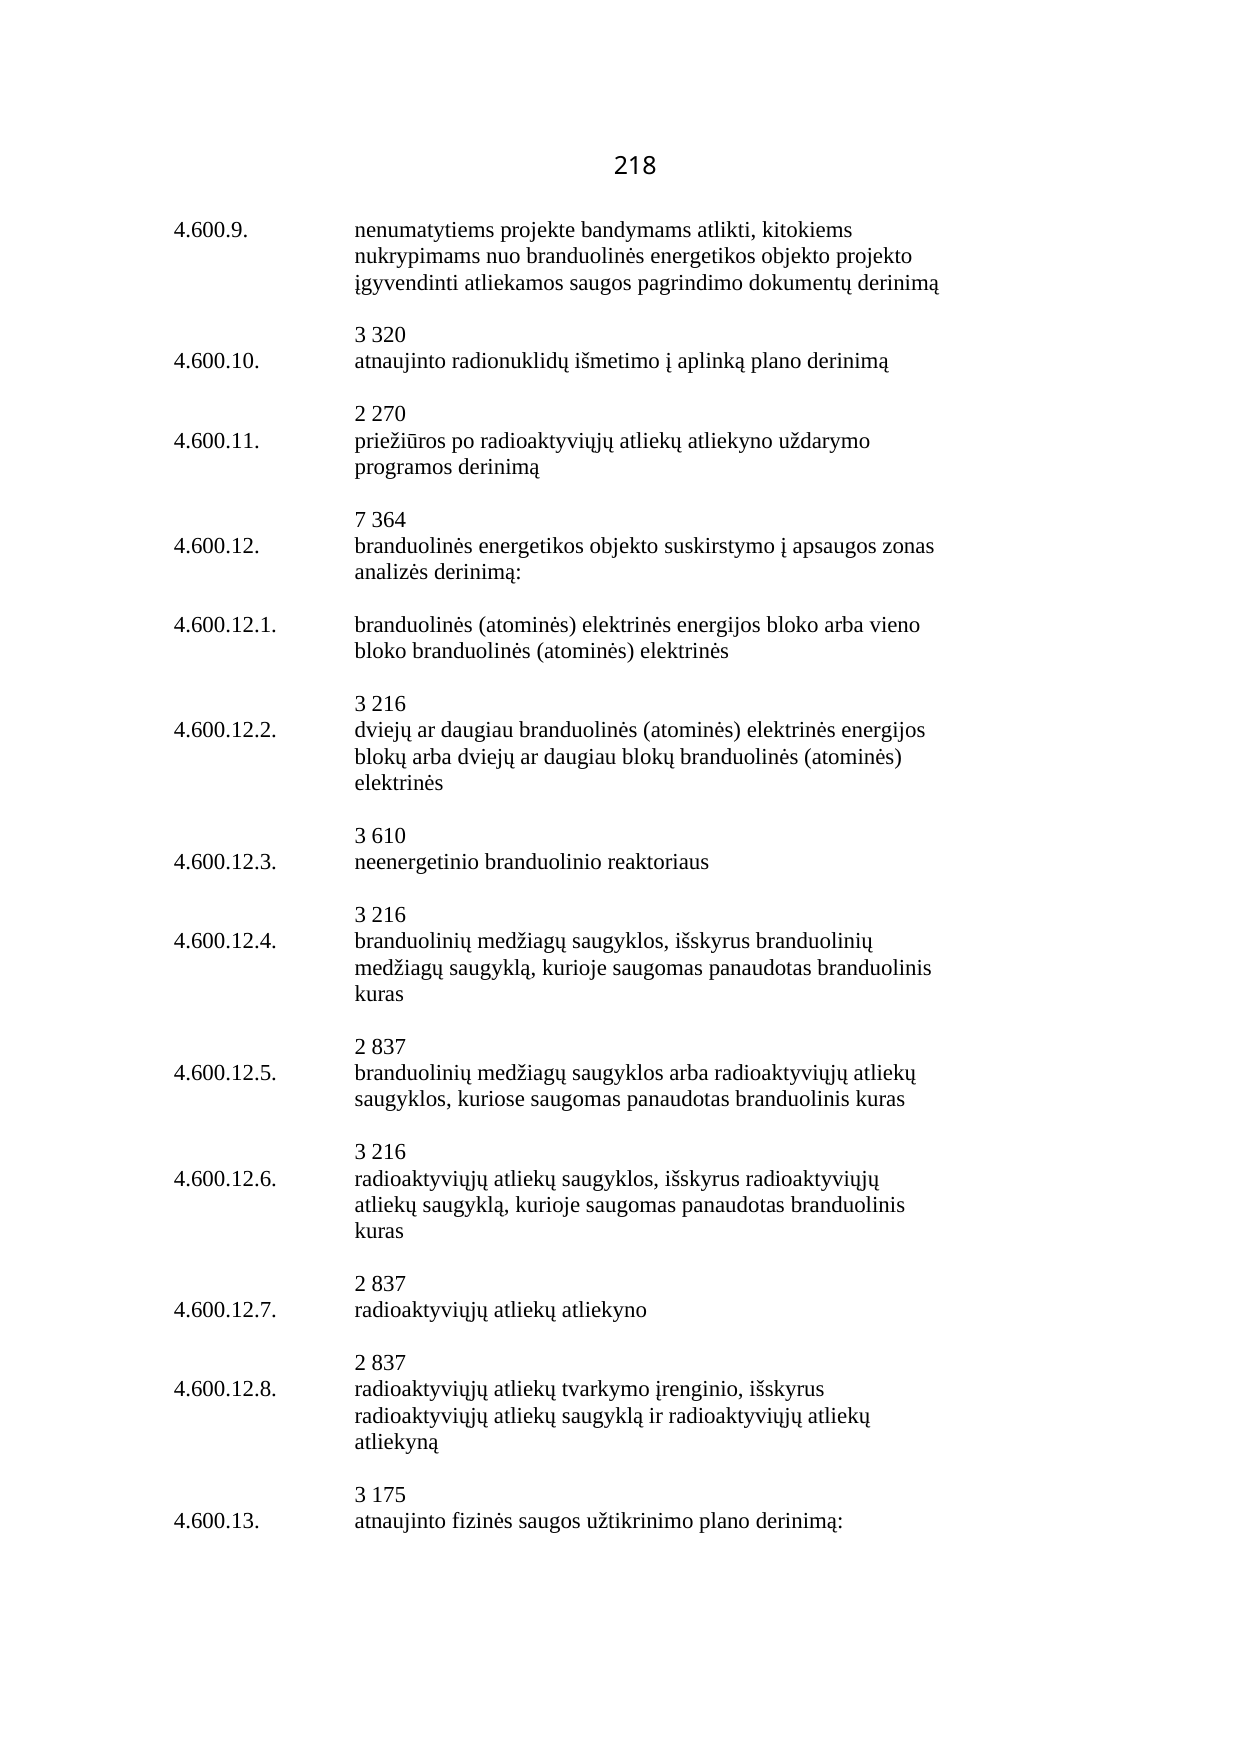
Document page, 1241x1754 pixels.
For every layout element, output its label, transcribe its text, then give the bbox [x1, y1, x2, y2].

text 4.600.12.2. dviejų ar daugiau branduolinės (atominės) elektrinės energijos blokų arba dviejų ar daugiau blokų branduolinės (atominės) elektrinės 3 610 [174, 717, 945, 848]
text 4.600.12.5. branduolinių medžiagų saugyklos arba radioaktyviųjų atliekų saugyklos, kuriose saugomas panaudotas branduolinis kuras 3 216 [174, 1059, 945, 1164]
text 4.600.12.7. radioaktyviųjų atliekų atliekyno 2 837 [174, 1296, 945, 1375]
text 4.600.12. branduolinės energetikos objekto suskirstymo į apsaugos zonas analizės derinimą: [174, 532, 945, 611]
text 4.600.9. nenumatytiems projekte bandymams atlikti, kitokiems nukrypimams nuo branduolinės energetikos objekto projekto įgyvendinti atliekamos saugos pagrindimo dokumentų derinimą 3 320 [174, 216, 945, 348]
text 4.600.12.8. radioaktyviųjų atliekų tvarkymo įrenginio, išskyrus radioaktyviųjų atliekų saugyklą ir radioaktyviųjų atliekų atliekyną 3 175 [174, 1375, 945, 1507]
text 4.600.12.3. neenergetinio branduolinio reaktoriaus 3 216 [174, 848, 945, 927]
text 4.600.12.1. branduolinės (atominės) elektrinės energijos bloko arba vieno bloko branduolinės (atominės) elektrinės 3 216 [174, 611, 945, 717]
text 4.600.11. priežiūros po radioaktyviųjų atliekų atliekyno uždarymo programos derinimą 7 364 [174, 427, 945, 532]
text 4.600.12.4. branduolinių medžiagų saugyklos, išskyrus branduolinių medžiagų saugyklą, kurioje saugomas panaudotas branduolinis kuras 2 837 [174, 927, 945, 1059]
text 4.600.13. atnaujinto fizinės saugos užtikrinimo plano derinimą: [174, 1507, 1034, 1533]
text 4.600.12.6. radioaktyviųjų atliekų saugyklos, išskyrus radioaktyviųjų atliekų saugyklą, kurioje saugomas panaudotas branduolinis kuras 2 837 [174, 1164, 945, 1296]
text 4.600.10. atnaujinto radionuklidų išmetimo į aplinką plano derinimą 2 270 [174, 348, 945, 427]
